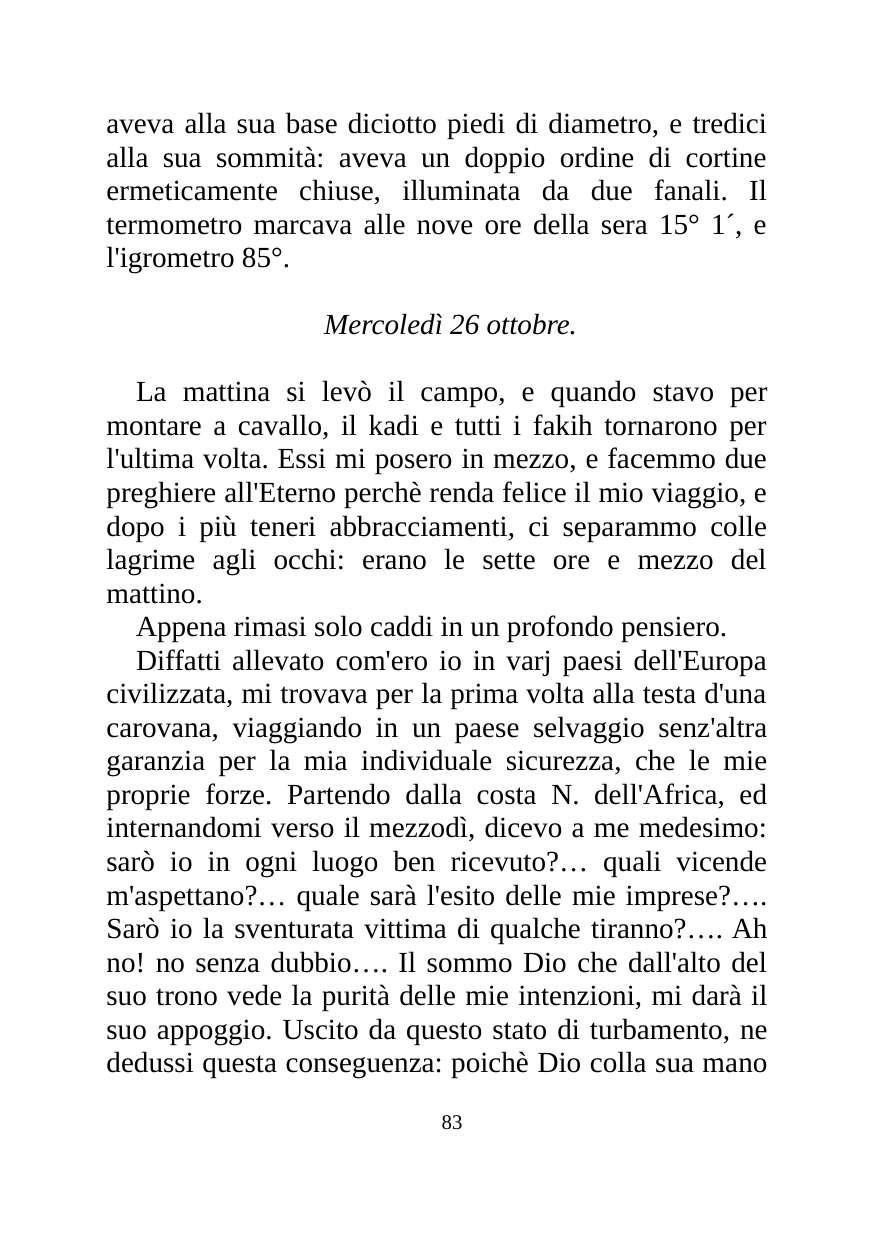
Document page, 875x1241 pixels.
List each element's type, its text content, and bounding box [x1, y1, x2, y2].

text La mattina si levò il campo, e quando stavo per montare a cavallo, il kadi e tutti i fakih tornarono per l'ultima volta. Essi mi posero in mezzo, e facemmo due preghiere all'Eterno perchè renda felice il mio viaggio, e dopo i più teneri abbracciamenti, ci separammo colle lagrime agli occhi: erano le sette ore e mezzo del mattino. [106, 374, 768, 609]
text aveva alla sua base diciotto piedi di diametro, e tredici alla sua sommità: aveva un doppio ordine di cortine ermeticamente chiuse, illuminata da due fanali. Il termometro marcava alle nove ore della sera 15° 1´, e l'igrometro 85°. [106, 106, 768, 274]
text Mercoledì 26 ottobre. [106, 307, 768, 341]
text Appena rimasi solo caddi in un profondo pensiero. [106, 609, 768, 643]
text Diffatti allevato com'ero io in varj paesi dell'Europa civilizzata, mi trovava per la prima volta alla testa d'una carovana, viaggiando in un paese selvaggio senz'altra garanzia per la mia individuale sicurezza, che le mie proprie forze. Partendo dalla costa N. dell'Africa, ed internandomi verso il mezzodì, dicevo a me medesimo: sarò io in ogni luogo ben ricevuto?… quali vicende m'aspettano?… quale sarà l'esito delle mie imprese?…. Sarò io la sventurata vittima di qualche tiranno?…. Ah no! no senza dubbio…. Il sommo Dio che dall'alto del suo trono vede la purità delle mie intenzioni, mi darà il suo appoggio. Uscito da questo stato di turbamento, ne dedussi questa conseguenza: poichè Dio colla sua mano [106, 643, 768, 1079]
